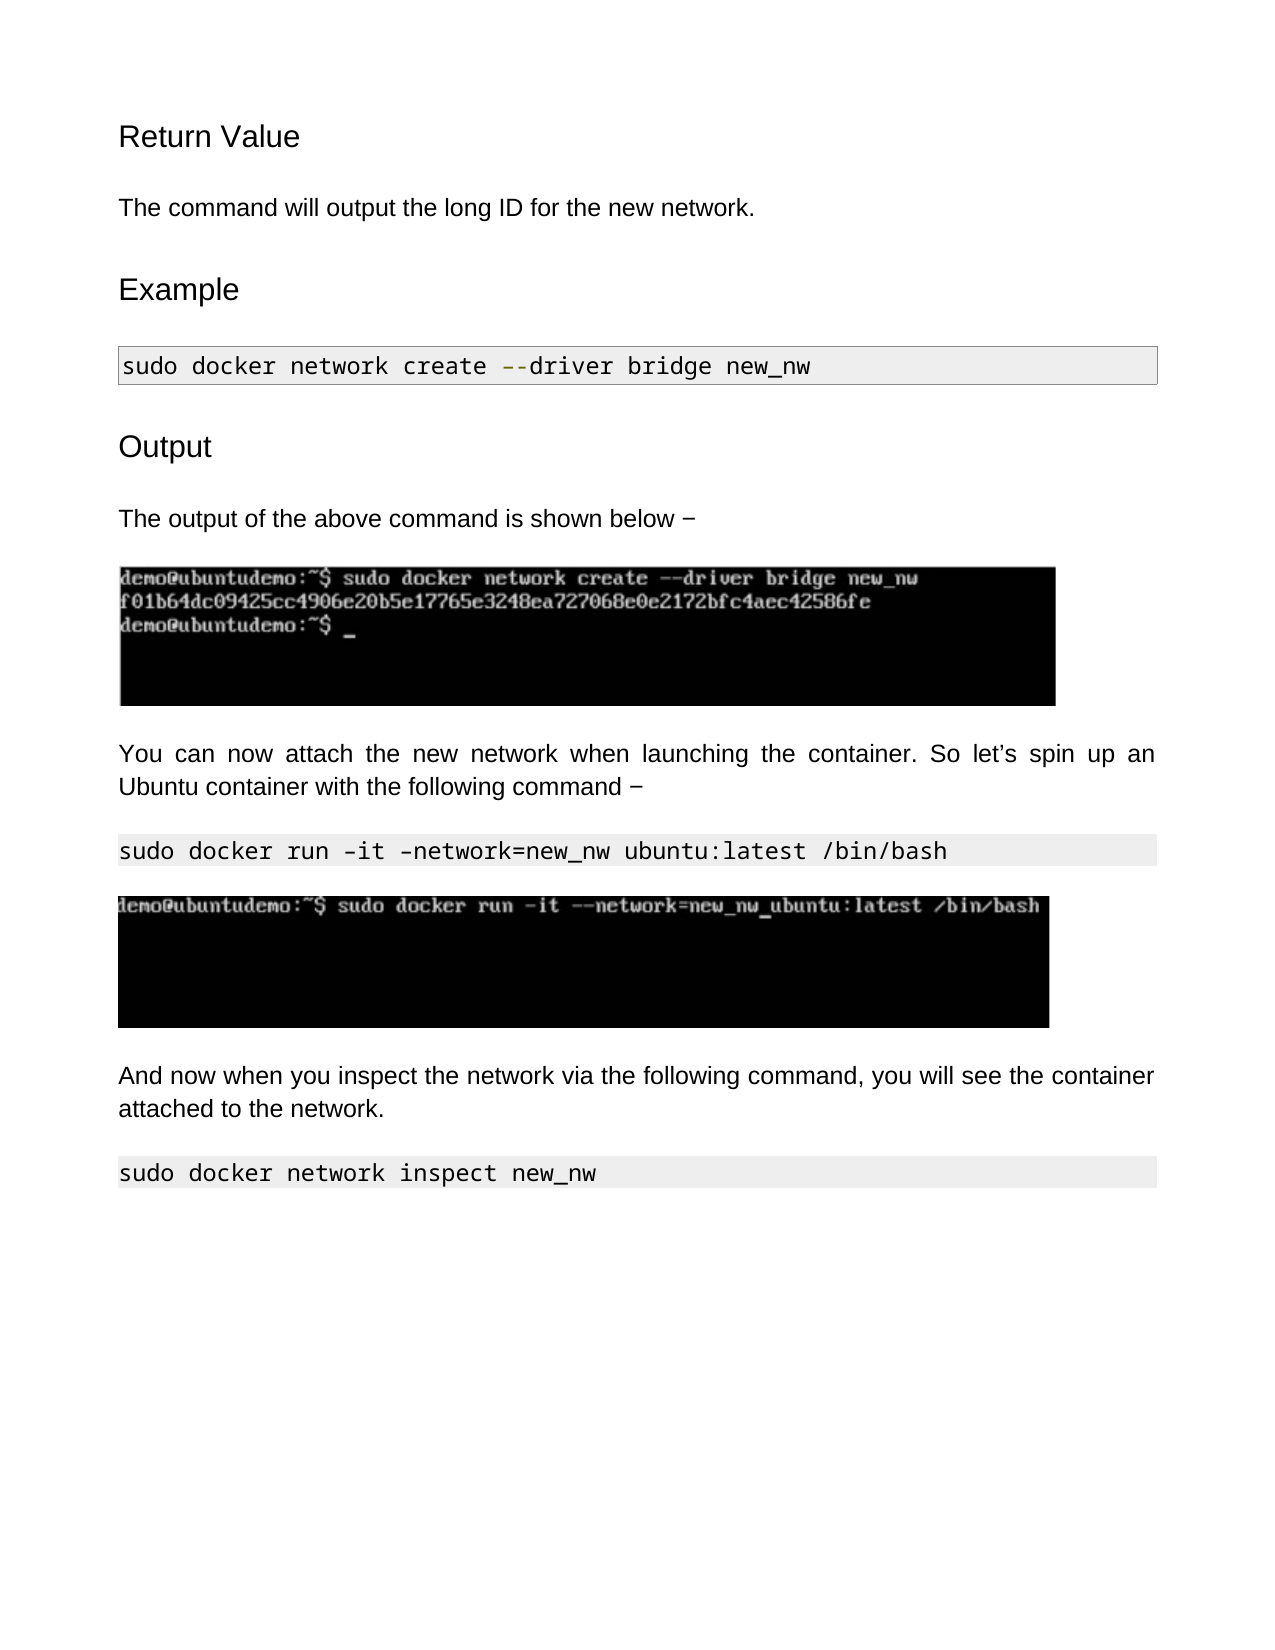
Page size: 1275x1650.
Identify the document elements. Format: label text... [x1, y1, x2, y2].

picture [118, 566, 1056, 706]
text The command will output the long ID for the new network. [118, 193, 1157, 222]
subtitle Return Value [118, 118, 1157, 154]
text sudo docker network inspect new_nw [118, 1156, 1157, 1188]
subtitle Output [118, 428, 1157, 464]
text The output of the above command is shown below − [118, 504, 1157, 532]
subtitle Example [118, 271, 1157, 306]
text sudo docker run –it –network=new_nw ubuntu:latest /bin/bash [118, 834, 1157, 866]
text And now when you inspect the network via the following command, you will see the container attached to the network. [118, 1061, 1157, 1123]
text sudo docker network create –-driver bridge new_nw [119, 347, 1157, 384]
picture [118, 896, 1050, 1028]
text You can now attach the new network when launching the container. So let’s spin up an Ubuntu container with the following command − [118, 739, 1157, 801]
